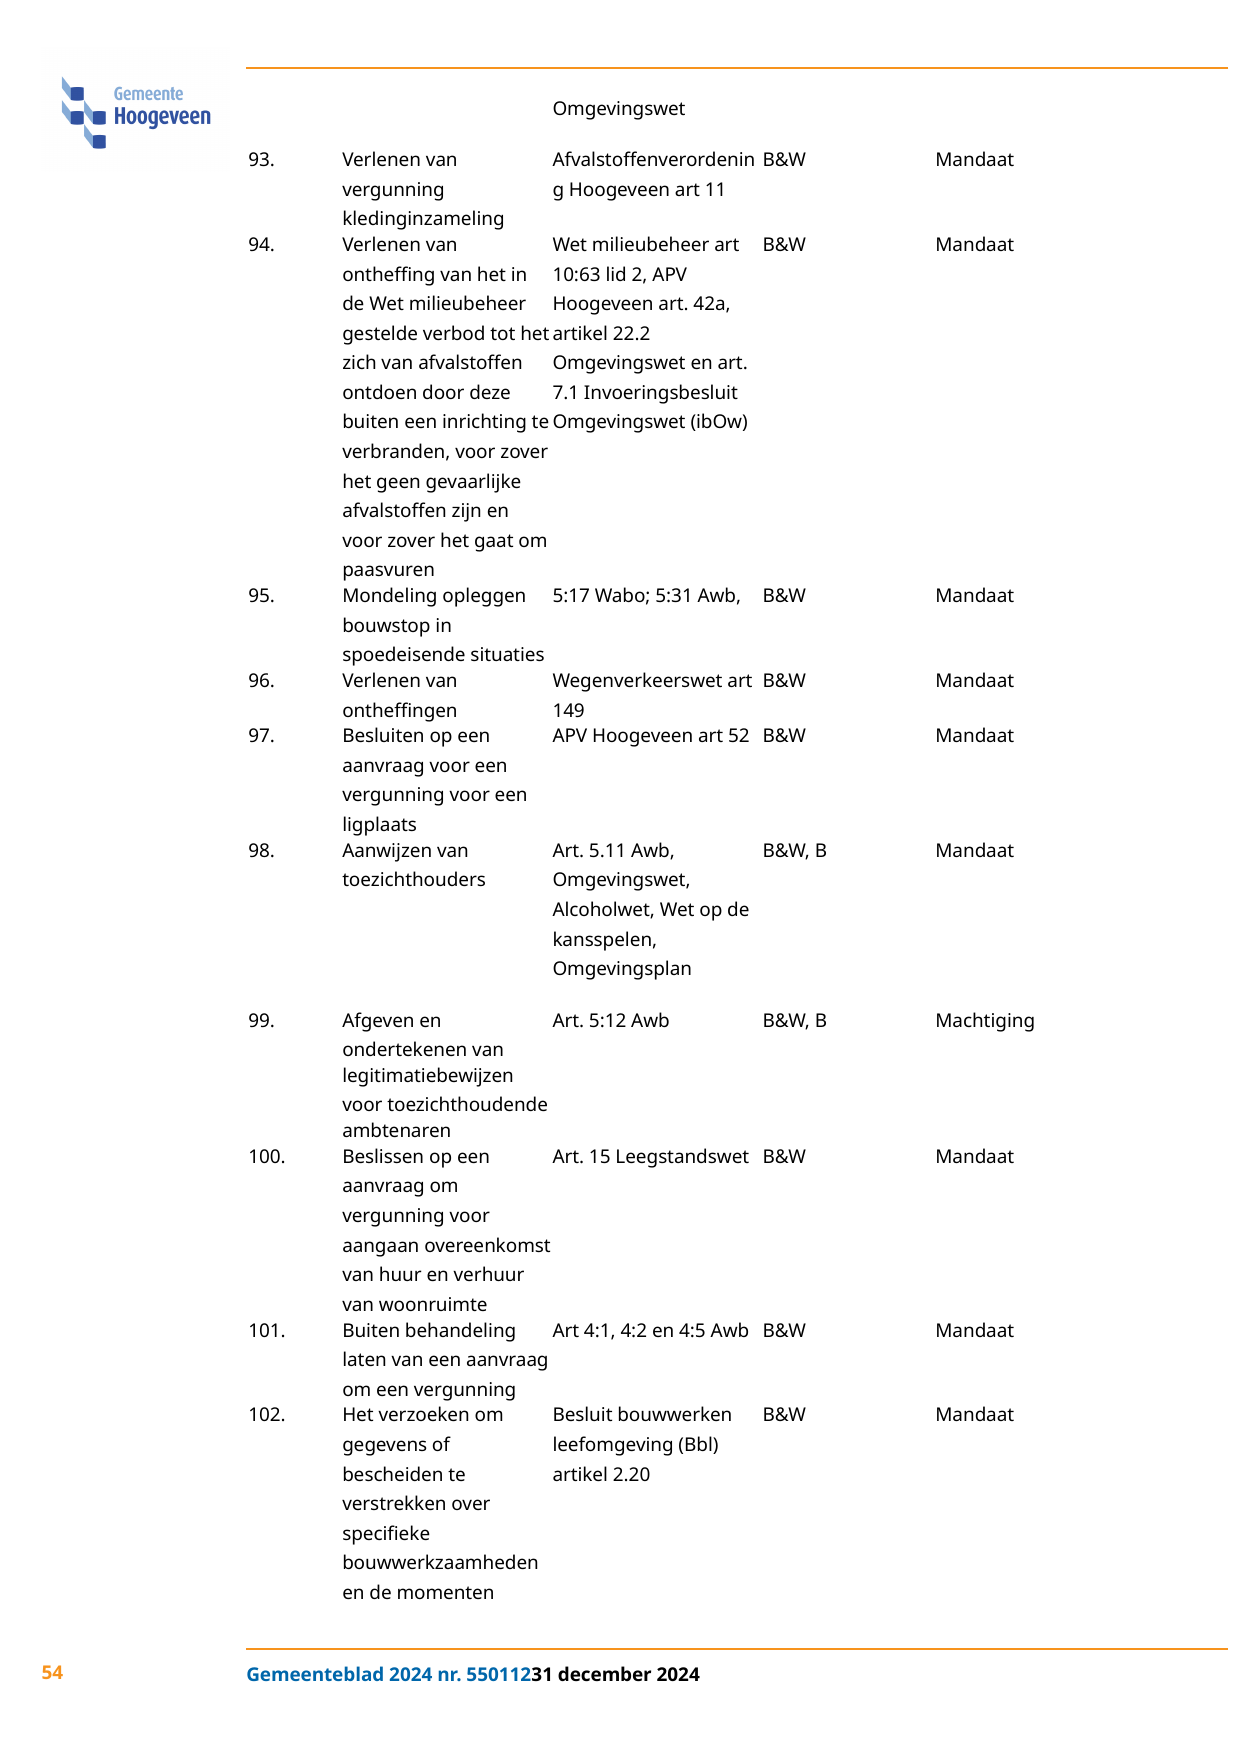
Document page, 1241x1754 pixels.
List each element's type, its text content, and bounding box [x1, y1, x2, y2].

table_cell [935, 1062, 1079, 1117]
table_cell Besluit bouwwerken leefomgeving (Bbl) artikel 2.20 [552, 1402, 762, 1605]
table_cell Art. 5:12 Awb [552, 1007, 762, 1062]
table_cell 94. [248, 231, 342, 582]
table_cell [1079, 723, 1152, 837]
table_cell [1079, 146, 1152, 231]
table_cell [248, 121, 342, 146]
table_cell Aanwijzen van toezichthouders [342, 837, 552, 981]
table_cell Beslissen op een aanvraag om vergunning voor aangaan overeenkomst van huur en verhuur van woonruimte [342, 1143, 552, 1317]
table_cell B&W [763, 1143, 935, 1317]
table_cell 95. [248, 582, 342, 667]
table_cell [763, 1062, 935, 1117]
table_cell [342, 95, 552, 121]
table_cell Machtiging [935, 1007, 1079, 1062]
table_cell [1079, 231, 1152, 582]
table_cell Afvalstoffenverordening Hoogeveen art 11 [552, 146, 762, 231]
table_cell Mandaat [935, 231, 1079, 582]
table_cell B&W [763, 1402, 935, 1605]
table_cell 93. [248, 146, 342, 231]
table_cell Verlenen van ontheffingen [342, 667, 552, 722]
table_cell [1079, 667, 1152, 722]
table_cell [342, 981, 552, 1007]
table_cell Wet milieubeheer art 10:63 lid 2, APV Hoogeveen art. 42a, artikel 22.2 Omgevingswet en art. 7.1 Invoeringsbesluit Omgevingswet (ibOw) [552, 231, 762, 582]
table_cell Het verzoeken om gegevens of bescheiden te verstrekken over specifieke bouwwerkzaamheden en de momenten [342, 1402, 552, 1605]
table_cell Art. 15 Leegstandswet [552, 1143, 762, 1317]
table_cell [1079, 981, 1152, 1007]
table_cell [763, 981, 935, 1007]
table_cell [552, 981, 762, 1007]
table_cell Wegenverkeerswet art 149 [552, 667, 762, 722]
table_cell Art 4:1, 4:2 en 4:5 Awb [552, 1317, 762, 1402]
table_cell legitimatiebewijzen voor toezichthoudende [342, 1062, 552, 1117]
table_cell Mandaat [935, 146, 1079, 231]
table_cell Mandaat [935, 667, 1079, 722]
table_cell 101. [248, 1317, 342, 1402]
table_cell [1079, 95, 1152, 121]
table_cell Verlenen van vergunning kledinginzameling [342, 146, 552, 231]
table_cell Mandaat [935, 582, 1079, 667]
table_cell [248, 1118, 342, 1143]
table_cell Mandaat [935, 1317, 1079, 1402]
table_cell [1079, 1317, 1152, 1402]
table_cell [763, 95, 935, 121]
table_cell B&W [763, 582, 935, 667]
table_cell Omgevingswet [552, 95, 762, 121]
table_cell Mandaat [935, 723, 1079, 837]
table_cell B&W [763, 667, 935, 722]
table_cell B&W [763, 146, 935, 231]
table_cell B&W [763, 723, 935, 837]
table_cell [552, 1118, 762, 1143]
table_cell [935, 981, 1079, 1007]
table_cell Mandaat [935, 1143, 1079, 1317]
table_cell [1079, 121, 1152, 146]
table_cell Buiten behandeling laten van een aanvraag om een vergunning [342, 1317, 552, 1402]
table_cell [1079, 1007, 1152, 1062]
table_cell [1079, 837, 1152, 981]
table_cell 99. [248, 1007, 342, 1062]
table_cell [763, 121, 935, 146]
table_cell Mondeling opleggen bouwstop in spoedeisende situaties [342, 582, 552, 667]
table_cell [1079, 1143, 1152, 1317]
table_cell [552, 121, 762, 146]
table_cell [1079, 1402, 1152, 1605]
table_cell ambtenaren [342, 1118, 552, 1143]
table_cell [552, 1062, 762, 1117]
table_cell [342, 121, 552, 146]
table_cell [935, 1118, 1079, 1143]
table_cell Afgeven en ondertekenen van [342, 1007, 552, 1062]
table_cell Mandaat [935, 837, 1079, 981]
table_cell Mandaat [935, 1402, 1079, 1605]
table_cell [763, 1118, 935, 1143]
table_cell [248, 95, 342, 121]
table_cell [248, 1062, 342, 1117]
table_cell B&W, B [763, 1007, 935, 1062]
picture [41, 47, 231, 172]
table_cell [935, 121, 1079, 146]
table_cell B&W, B [763, 837, 935, 981]
table_cell [1079, 582, 1152, 667]
table_cell 97. [248, 723, 342, 837]
table_cell [935, 95, 1079, 121]
table_cell APV Hoogeveen art 52 [552, 723, 762, 837]
table_cell Besluiten op een aanvraag voor een vergunning voor een ligplaats [342, 723, 552, 837]
table_cell B&W [763, 231, 935, 582]
table_cell 5:17 Wabo; 5:31 Awb, [552, 582, 762, 667]
table_cell [1079, 1062, 1152, 1117]
table_cell 100. [248, 1143, 342, 1317]
table_cell [248, 981, 342, 1007]
table_cell Art. 5.11 Awb, Omgevingswet, Alcoholwet, Wet op de kansspelen, Omgevingsplan [552, 837, 762, 981]
table_cell Verlenen van ontheffing van het in de Wet milieubeheer gestelde verbod tot het zich van afvalstoffen ontdoen door deze buiten een inrichting te verbranden, voor zover het geen gevaarlijke afvalstoffen zijn en voor zover het gaat om paasvuren [342, 231, 552, 582]
table_cell [1079, 1118, 1152, 1143]
table_cell 102. [248, 1402, 342, 1605]
table_cell 96. [248, 667, 342, 722]
table_cell B&W [763, 1317, 935, 1402]
table_cell 98. [248, 837, 342, 981]
